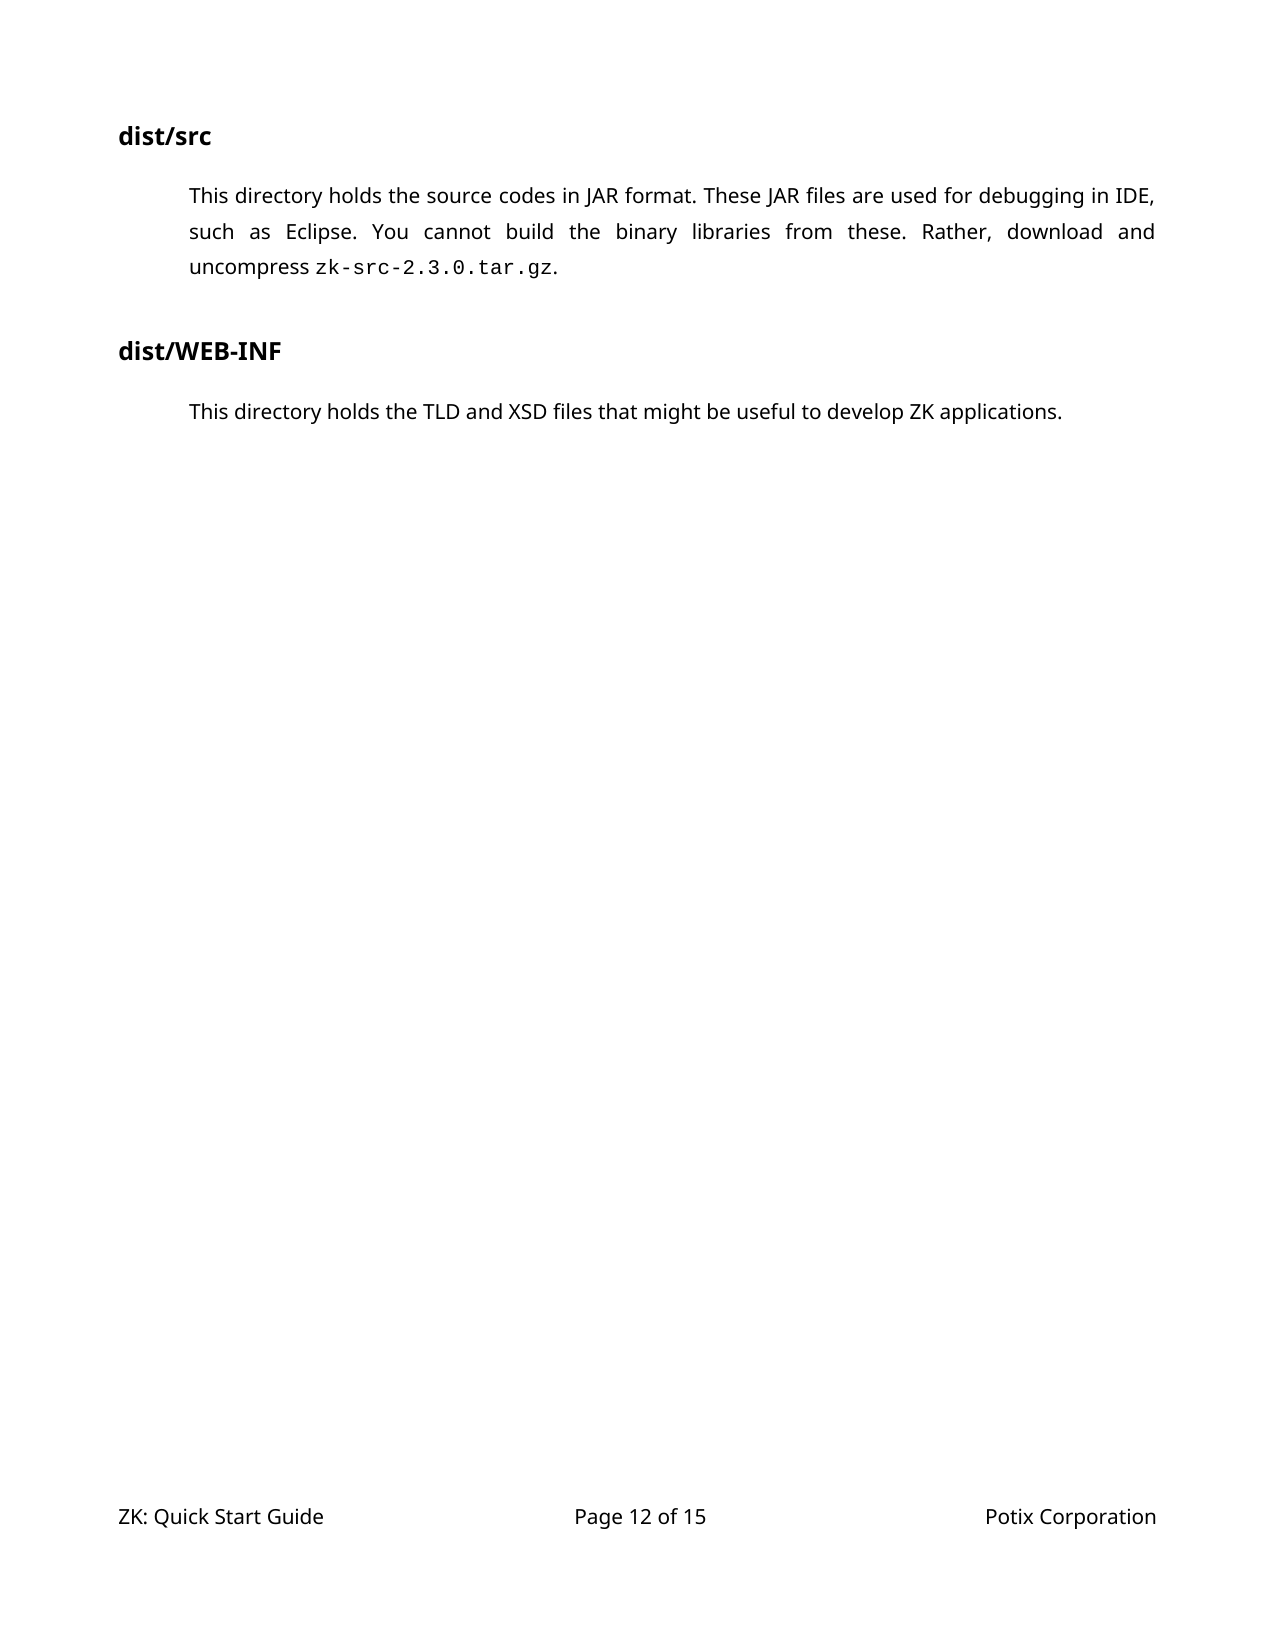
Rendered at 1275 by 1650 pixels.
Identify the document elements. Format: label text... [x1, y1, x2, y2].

text This directory holds the source codes in JAR format. These JAR files are used for debugging in IDE, such as Eclipse. You cannot build the binary libraries from these. Rather, download and uncompress zk-src-2.3.0.tar.gz. [189, 182, 1157, 281]
subtitle dist/WEB-INF [118, 334, 1157, 368]
text This directory holds the TLD and XSD files that might be useful to develop ZK applications. [189, 397, 1157, 425]
subtitle dist/src [118, 118, 1157, 152]
